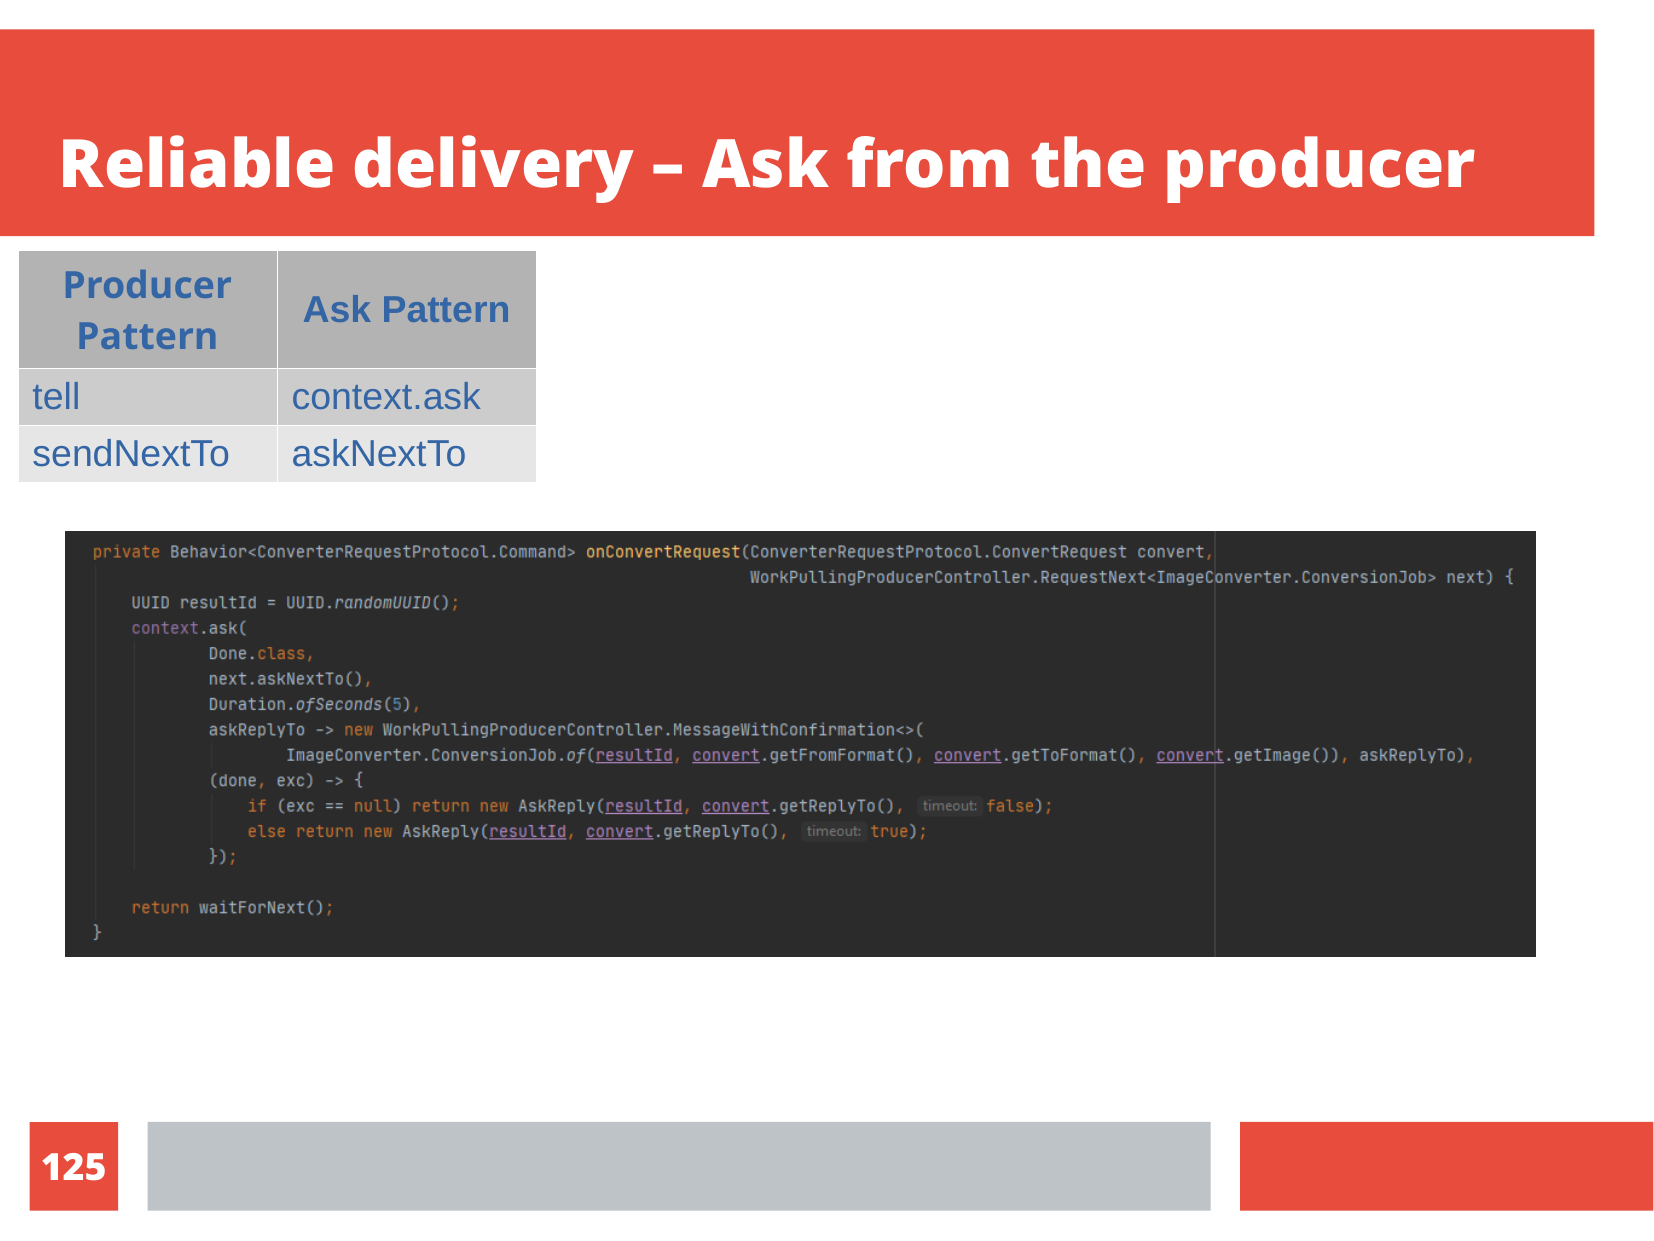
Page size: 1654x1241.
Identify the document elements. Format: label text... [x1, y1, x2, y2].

table_cell context.ask [278, 369, 536, 425]
table_cell tell [19, 369, 277, 425]
title Reliable delivery – Ask from the producer [59, 59, 1595, 207]
table_header Producer Pattern [19, 251, 277, 368]
picture [65, 531, 1536, 957]
table_header Ask Pattern [278, 251, 536, 368]
table_cell sendNextTo [19, 426, 277, 482]
table_cell askNextTo [278, 426, 536, 482]
